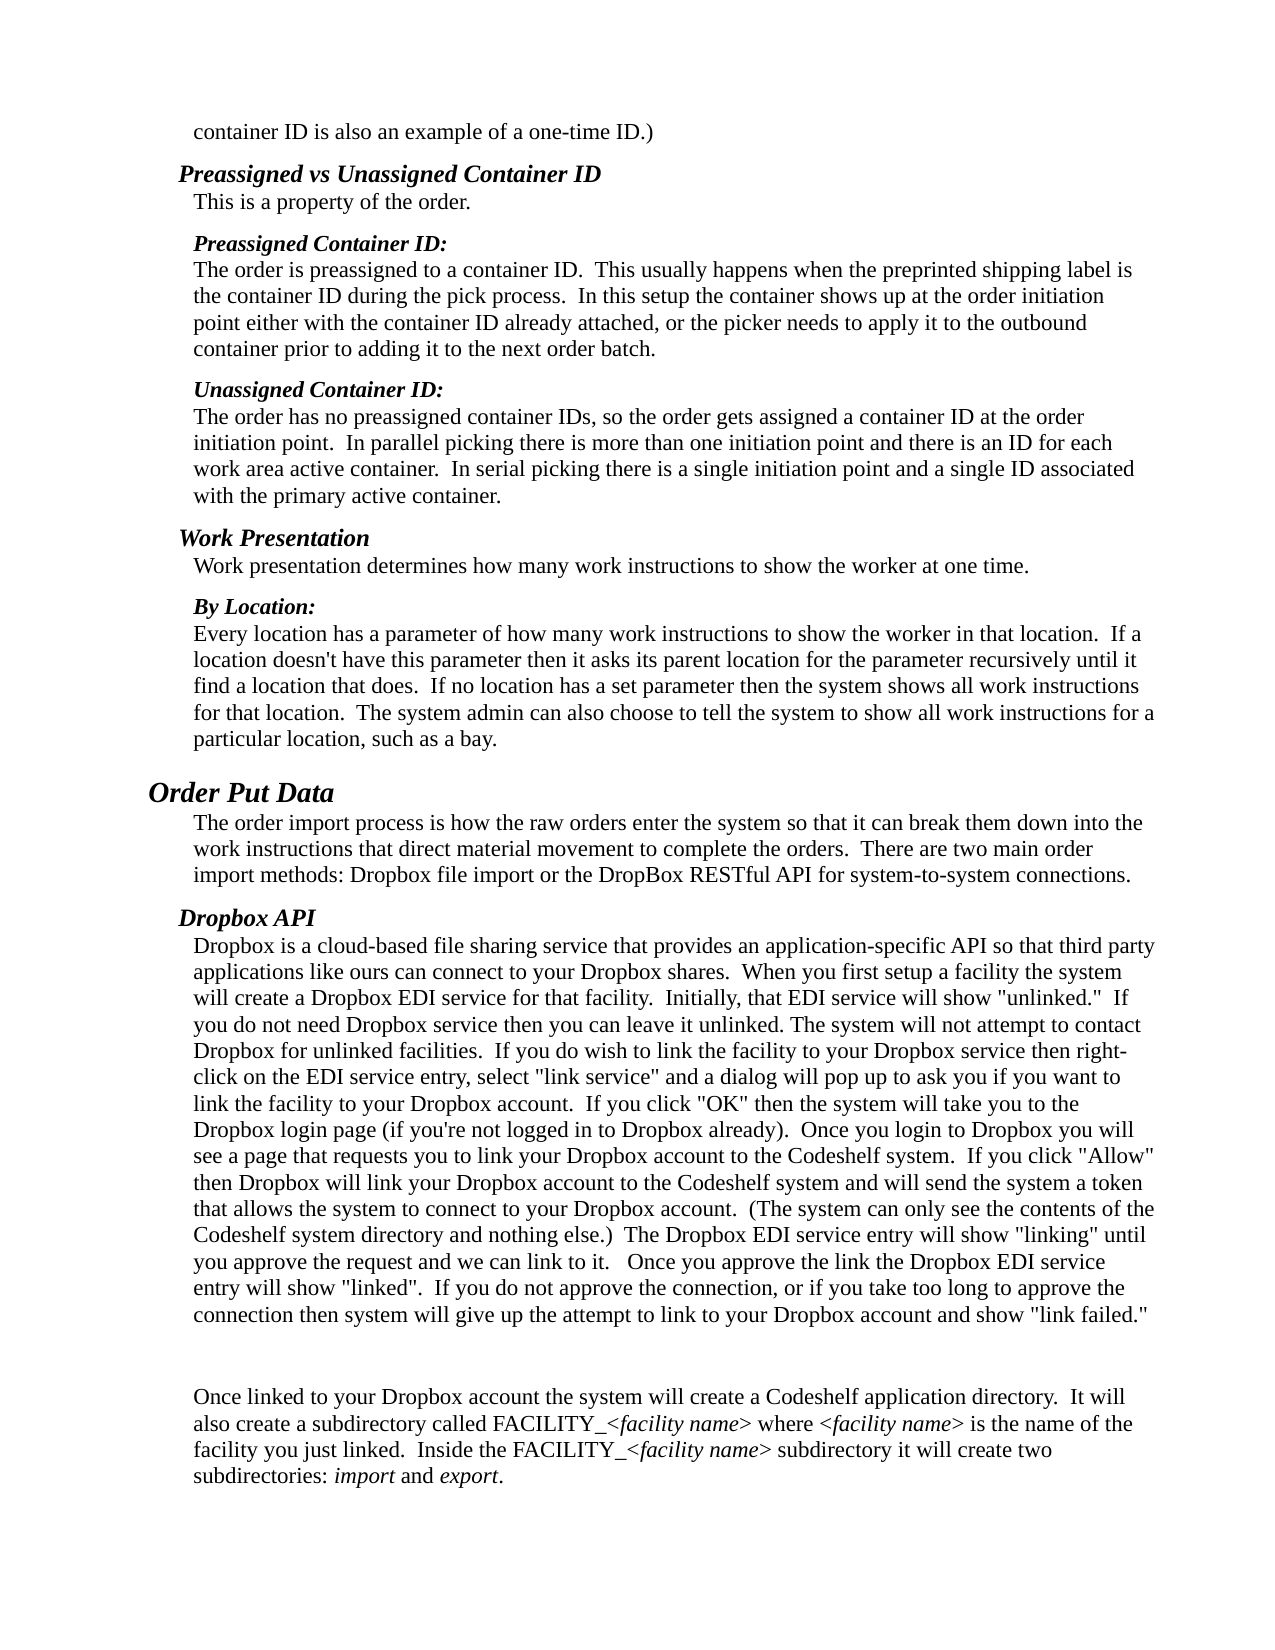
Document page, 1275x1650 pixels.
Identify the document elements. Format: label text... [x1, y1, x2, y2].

text This is a property of the order. [193, 188, 1157, 214]
subtitle Preassigned Container ID: [193, 229, 1157, 256]
subtitle Work Presentation [178, 523, 1157, 552]
text The order import process is how the raw orders enter the system so that it can break them down into the work instructions that direct material movement to complete the orders. There are two main order import methods: Dropbox file import or the DropBox RESTful API for system-to-system connections. [193, 809, 1157, 888]
text Work presentation determines how many work instructions to show the worker at one time. [193, 552, 1157, 578]
text container ID is also an example of a one-time ID.) [193, 118, 1157, 144]
subtitle Unassigned Container ID: [193, 376, 1157, 403]
text The order has no preassigned container IDs, so the order gets assigned a container ID at the order initiation point. In parallel picking there is more than one initiation point and there is an ID for each work area active container. In serial picking there is a single initiation point and a single ID associated with the primary active container. [193, 403, 1157, 508]
text The order is preassigned to a container ID. This usually happens when the preprinted shipping label is the container ID during the pick process. In this setup the container shows up at the order initiation point either with the container ID already attached, or the picker needs to apply it to the outbound container prior to adding it to the next order batch. [193, 256, 1157, 361]
text Once linked to your Dropbox account the system will create a Codeshelf application directory. It will also create a subdirectory called FACILITY_<facility name> where <facility name> is the name of the facility you just linked. Inside the FACILITY_<facility name> subdirectory it will create two subdirectories: import and export. [193, 1383, 1157, 1489]
subtitle Dropbox API [178, 903, 1157, 932]
subtitle Order Put Data [148, 775, 1157, 809]
text Dropbox is a cloud-based file sharing service that provides an application-specific API so that third party applications like ours can connect to your Dropbox shares. When you first setup a facility the system will create a Dropbox EDI service for that facility. Initially, that EDI service will show "unlinked." If you do not need Dropbox service then you can leave it unlinked. The system will not attempt to contact Dropbox for unlinked facilities. If you do wish to link the facility to your Dropbox service then right-click on the EDI service entry, select "link service" and a dialog will pop up to ask you if you want to link the facility to your Dropbox account. If you click "OK" then the system will take you to the Dropbox login page (if you're not logged in to Dropbox already). Once you login to Dropbox you will see a page that requests you to link your Dropbox account to the Codeshelf system. If you click "Allow" then Dropbox will link your Dropbox account to the Codeshelf system and will send the system a token that allows the system to connect to your Dropbox account. (The system can only see the contents of the Codeshelf system directory and nothing else.) The Dropbox EDI service entry will show "linking" until you approve the request and we can link to it. Once you approve the link the Dropbox EDI service entry will show "linked". If you do not approve the connection, or if you take too long to approve the connection then system will give up the attempt to link to your Dropbox account and show "link failed." [193, 932, 1157, 1327]
subtitle By Location: [193, 593, 1157, 619]
subtitle Preassigned vs Unassigned Container ID [178, 159, 1157, 188]
text Every location has a parameter of how many work instructions to show the worker in that location. If a location doesn't have this parameter then it asks its parent location for the parameter recursively until it find a location that does. If no location has a set parameter then the system shows all work instructions for that location. The system admin can also choose to tell the system to show all work instructions for a particular location, such as a bay. [193, 619, 1157, 751]
